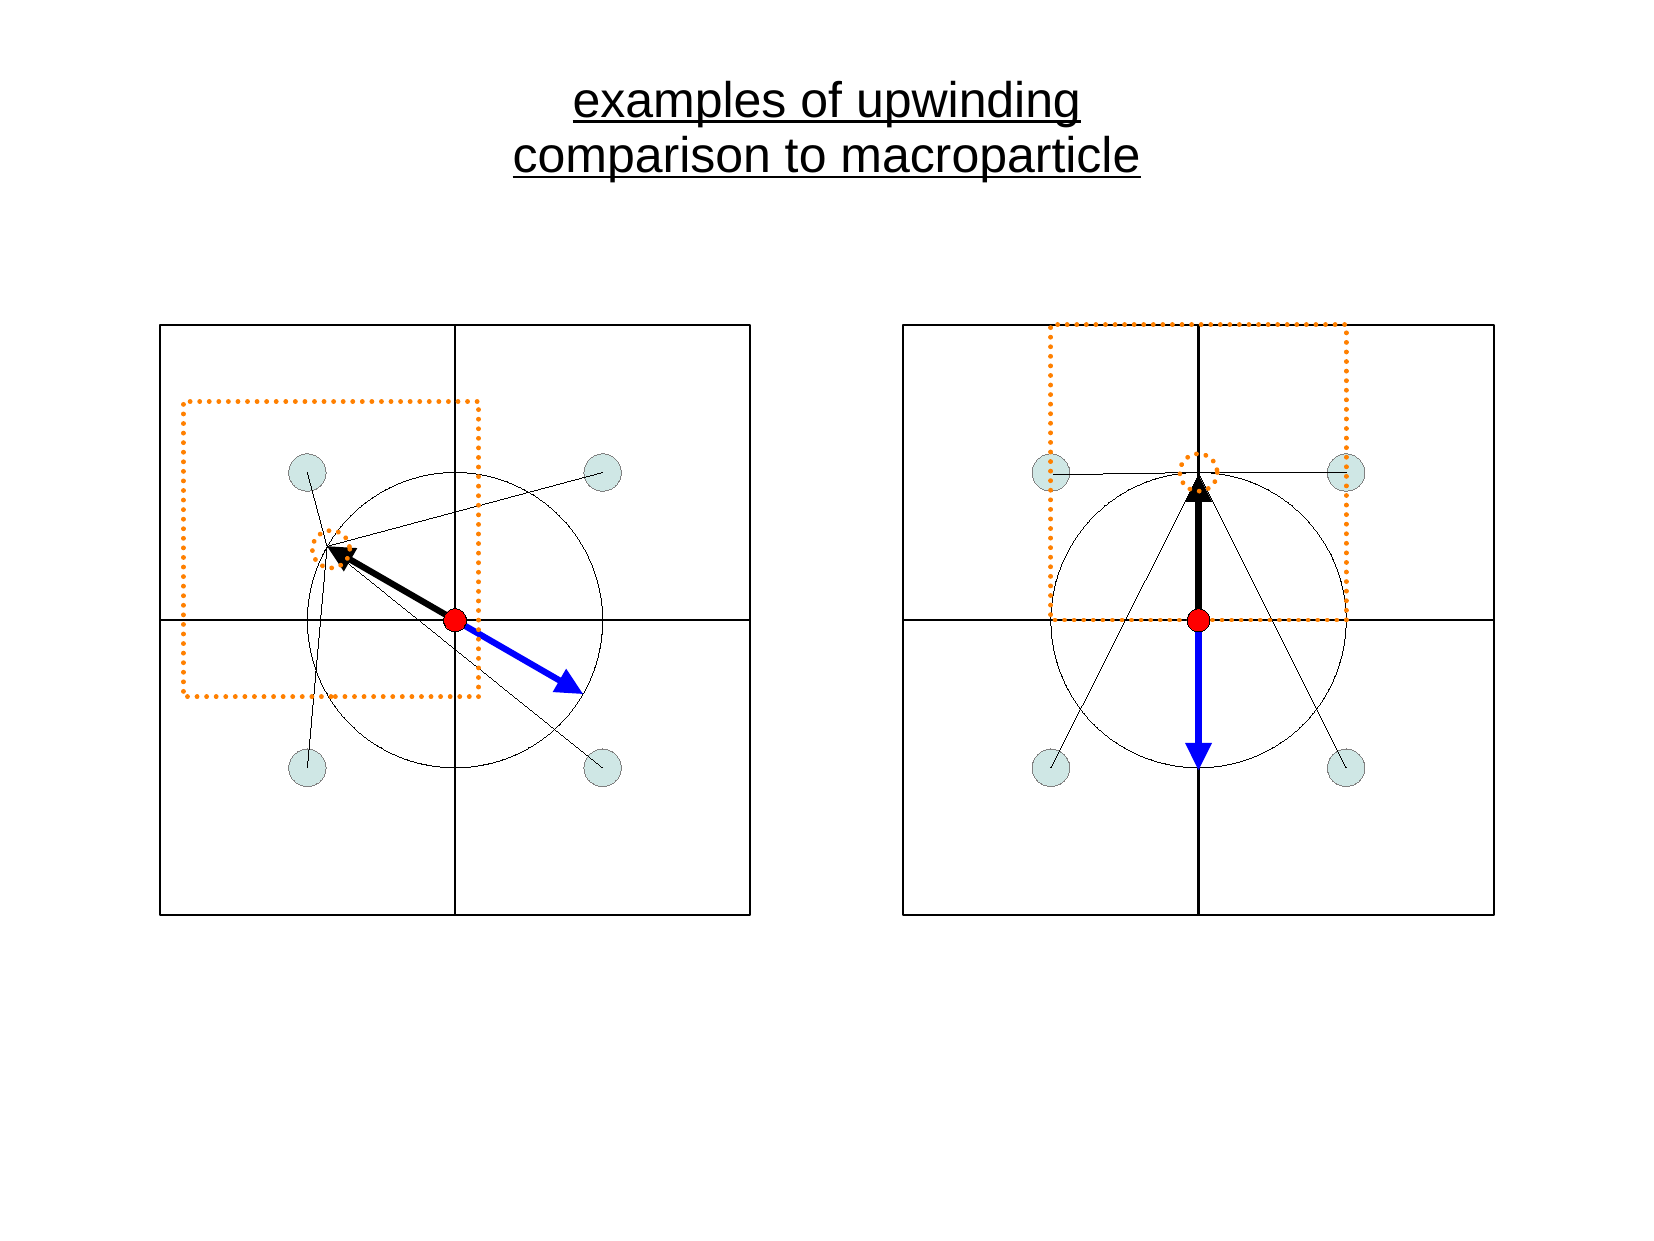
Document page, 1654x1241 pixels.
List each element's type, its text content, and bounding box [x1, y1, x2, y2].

text_box [443, 608, 467, 632]
text_box [583, 453, 622, 492]
text_box [1327, 748, 1365, 787]
text_box [288, 748, 327, 787]
text_box [1032, 453, 1070, 491]
text_box [1327, 453, 1365, 492]
text_box [583, 748, 622, 787]
text_box [1032, 748, 1070, 787]
text_box [288, 453, 327, 492]
text_box [1187, 608, 1210, 632]
text_box examples of upwinding comparison to macroparticle [436, 64, 1217, 191]
